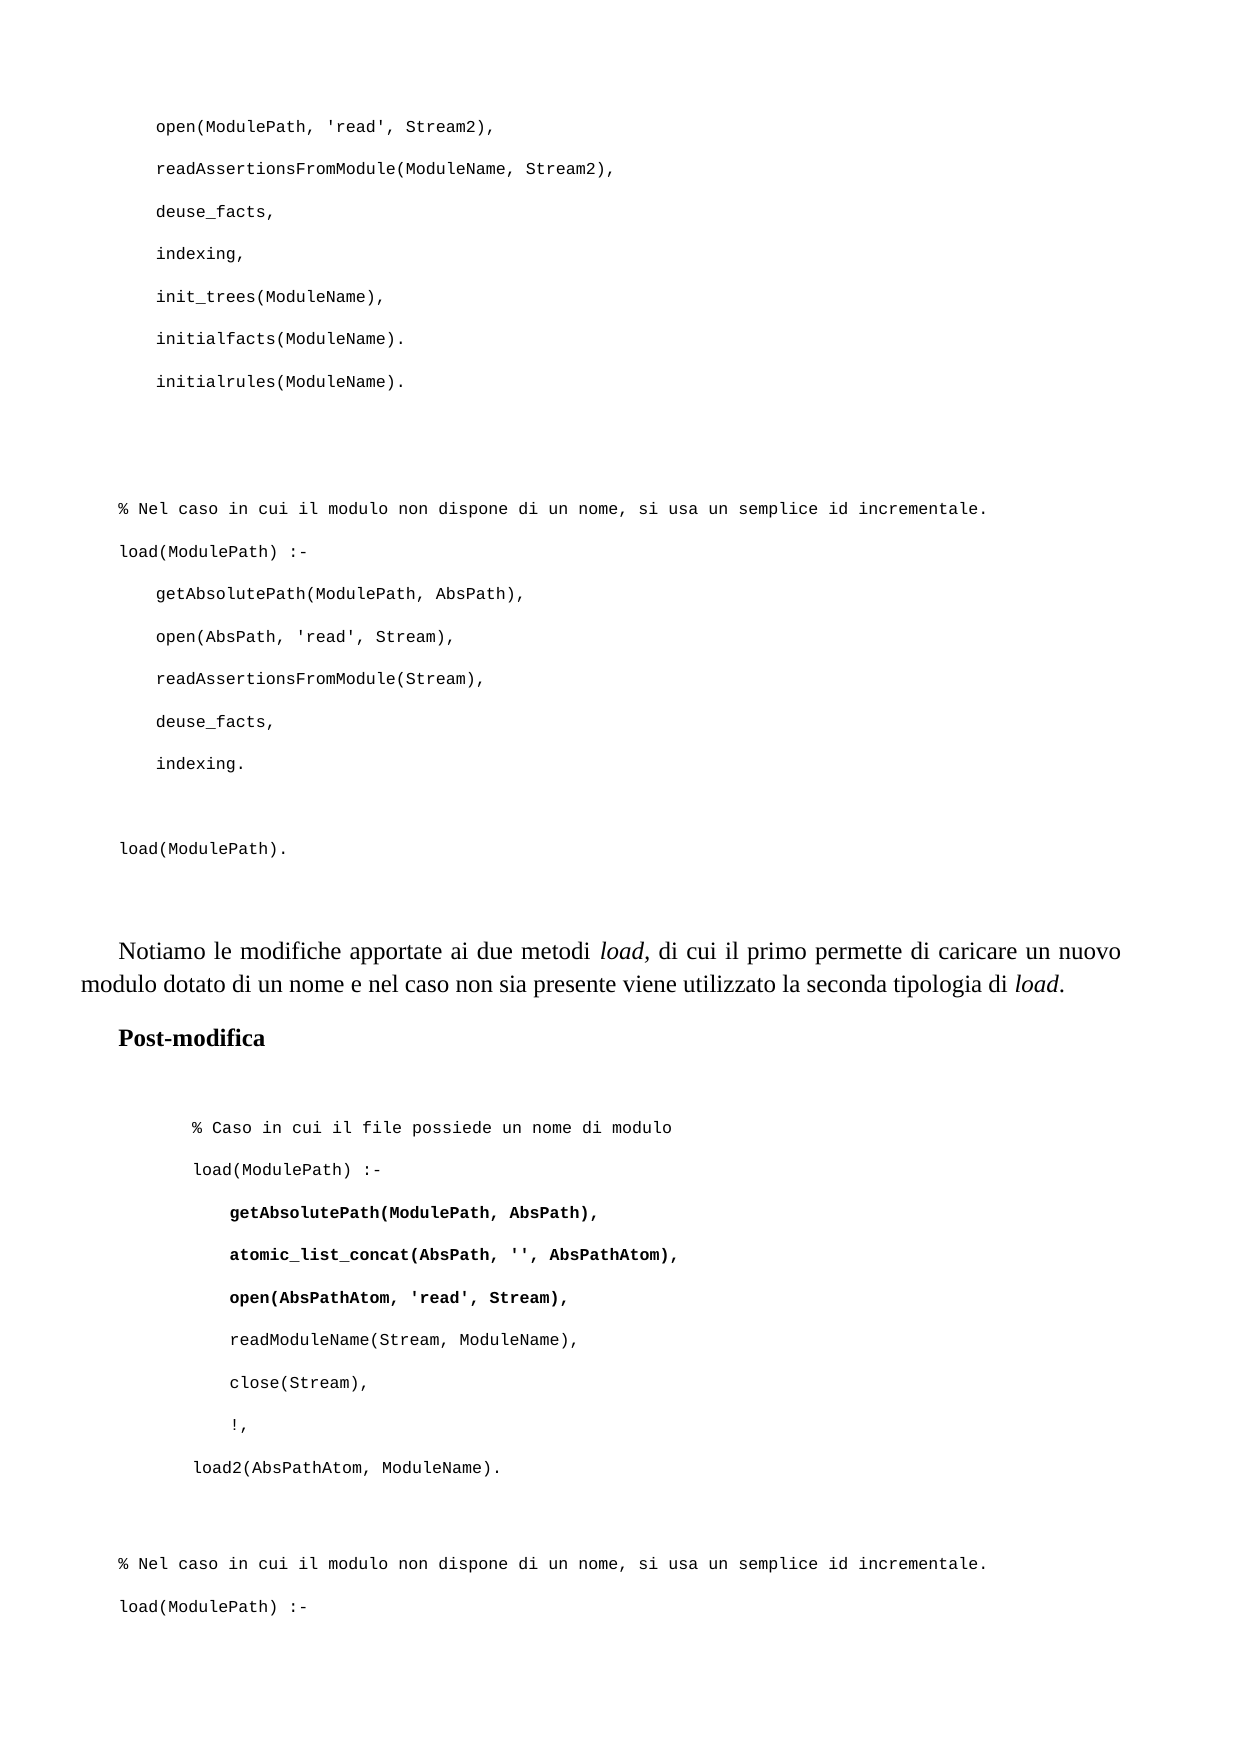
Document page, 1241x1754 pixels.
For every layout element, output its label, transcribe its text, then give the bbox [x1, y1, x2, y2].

text Notiamo le modifiche apportate ai due metodi load, di cui il primo permette di caricare un nuovo modulo dotato di un nome e nel caso non sia presente viene utilizzato la seconda tipologia di load. [81, 936, 1122, 998]
text readAssertionsFromModule(ModuleName, Stream2), [81, 161, 1122, 179]
text load2(AbsPathAtom, ModuleName). [154, 1459, 1122, 1478]
text % Caso in cui il file possiede un nome di modulo [154, 1119, 1122, 1138]
text indexing, [81, 246, 1122, 264]
text init_trees(ModuleName), [81, 288, 1122, 307]
text % Nel caso in cui il modulo non dispone di un nome, si usa un semplice id incrementale. [81, 501, 1122, 519]
text readModuleName(Stream, ModuleName), [154, 1332, 1122, 1351]
text open(ModulePath, 'read', Stream2), [81, 118, 1122, 137]
text open(AbsPathAtom, 'read', Stream), [154, 1289, 1122, 1308]
text load(ModulePath) :- [154, 1162, 1122, 1181]
text Post-modifica [81, 1023, 1122, 1052]
text close(Stream), [154, 1374, 1122, 1393]
text atomic_list_concat(AbsPath, '', AbsPathAtom), [154, 1247, 1122, 1266]
text initialrules(ModuleName). [81, 373, 1122, 392]
text getAbsolutePath(ModulePath, AbsPath), [154, 1204, 1122, 1223]
text deuse_facts, [81, 203, 1122, 222]
text getAbsolutePath(ModulePath, AbsPath), [81, 586, 1122, 604]
text % Nel caso in cui il modulo non dispone di un nome, si usa un semplice id incrementale. [81, 1556, 1122, 1574]
text load(ModulePath) :- [81, 1598, 1122, 1617]
text readAssertionsFromModule(Stream), [81, 671, 1122, 689]
text initialfacts(ModuleName). [81, 331, 1122, 349]
text deuse_facts, [81, 713, 1122, 732]
text load(ModulePath). [81, 841, 1122, 859]
text open(AbsPath, 'read', Stream), [81, 628, 1122, 647]
text !, [154, 1417, 1122, 1436]
text load(ModulePath) :- [81, 543, 1122, 562]
text indexing. [81, 756, 1122, 774]
